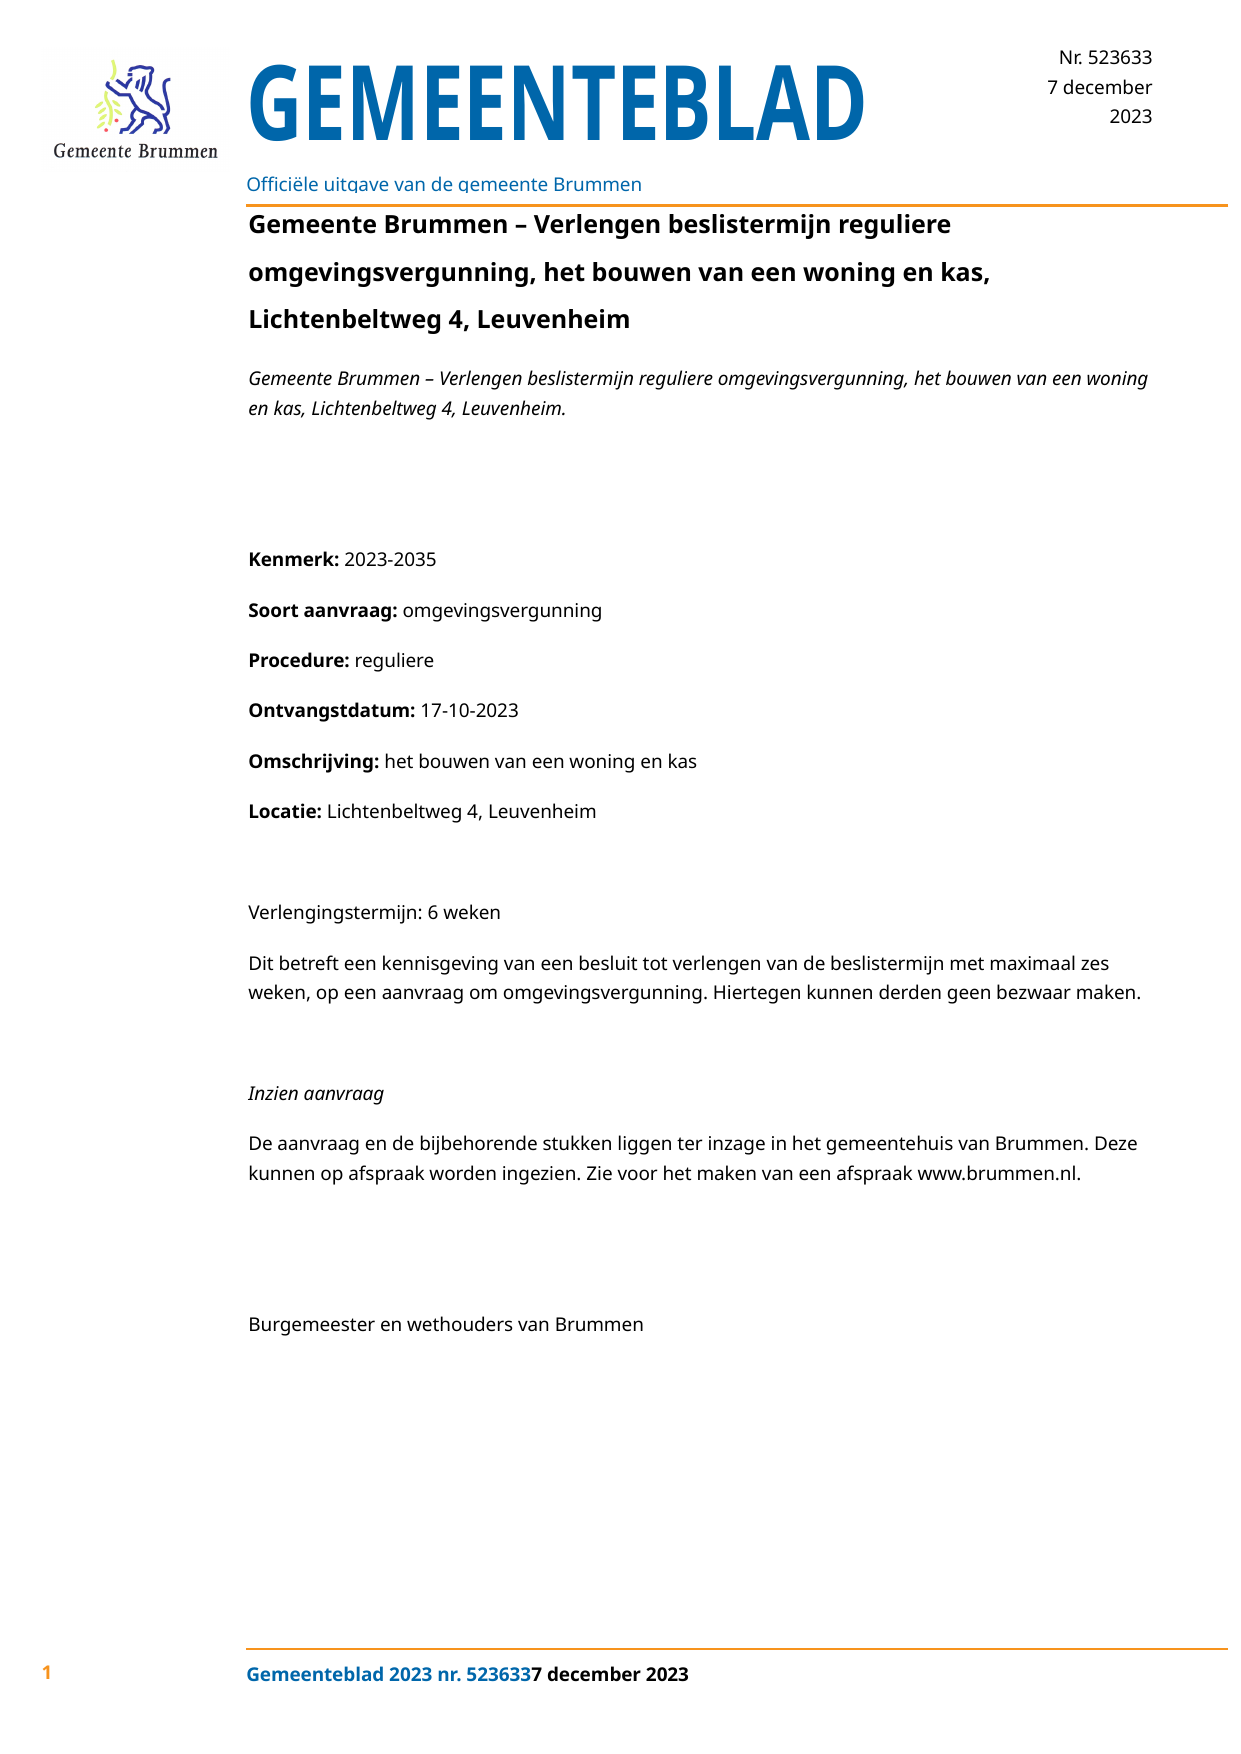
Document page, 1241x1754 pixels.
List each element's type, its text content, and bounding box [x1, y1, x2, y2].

text De aanvraag en de bijbehorende stukken liggen ter inzage in het gemeentehuis van Brummen. Deze kunnen op afspraak worden ingezien. Zie voor het maken van een afspraak www.brummen.nl. [248, 1131, 1152, 1186]
text Procedure: reguliere [248, 647, 1152, 673]
text Dit betreft een kennisgeving van een besluit tot verlengen van de beslistermijn met maximaal zes weken, op een aanvraag om omgevingsvergunning. Hiertegen kunnen derden geen bezwaar maken. [248, 950, 1152, 1005]
text Burgemeester en wethouders van Brummen [248, 1311, 1152, 1337]
text Locatie: Lichtenbeltweg 4, Leuvenheim [248, 798, 1152, 824]
picture [41, 47, 231, 172]
text Verlengingstermijn: 6 weken [248, 899, 1152, 925]
text Ontvangstdatum: 17-10-2023 [248, 698, 1152, 723]
text Inzien aanvraag [248, 1080, 1152, 1106]
text Gemeente Brummen – Verlengen beslistermijn reguliere omgevingsvergunning, het bouwen van een woning en kas, Lichtenbeltweg 4, Leuvenheim [248, 207, 1152, 336]
text Soort aanvraag: omgevingsvergunning [248, 597, 1152, 622]
text Omschrijving: het bouwen van een woning en kas [248, 748, 1152, 774]
text Kenmerk: 2023-2035 [248, 546, 1152, 572]
text Gemeente Brummen – Verlengen beslistermijn reguliere omgevingsvergunning, het bouwen van een woning en kas, Lichtenbeltweg 4, Leuvenheim. [248, 366, 1152, 421]
